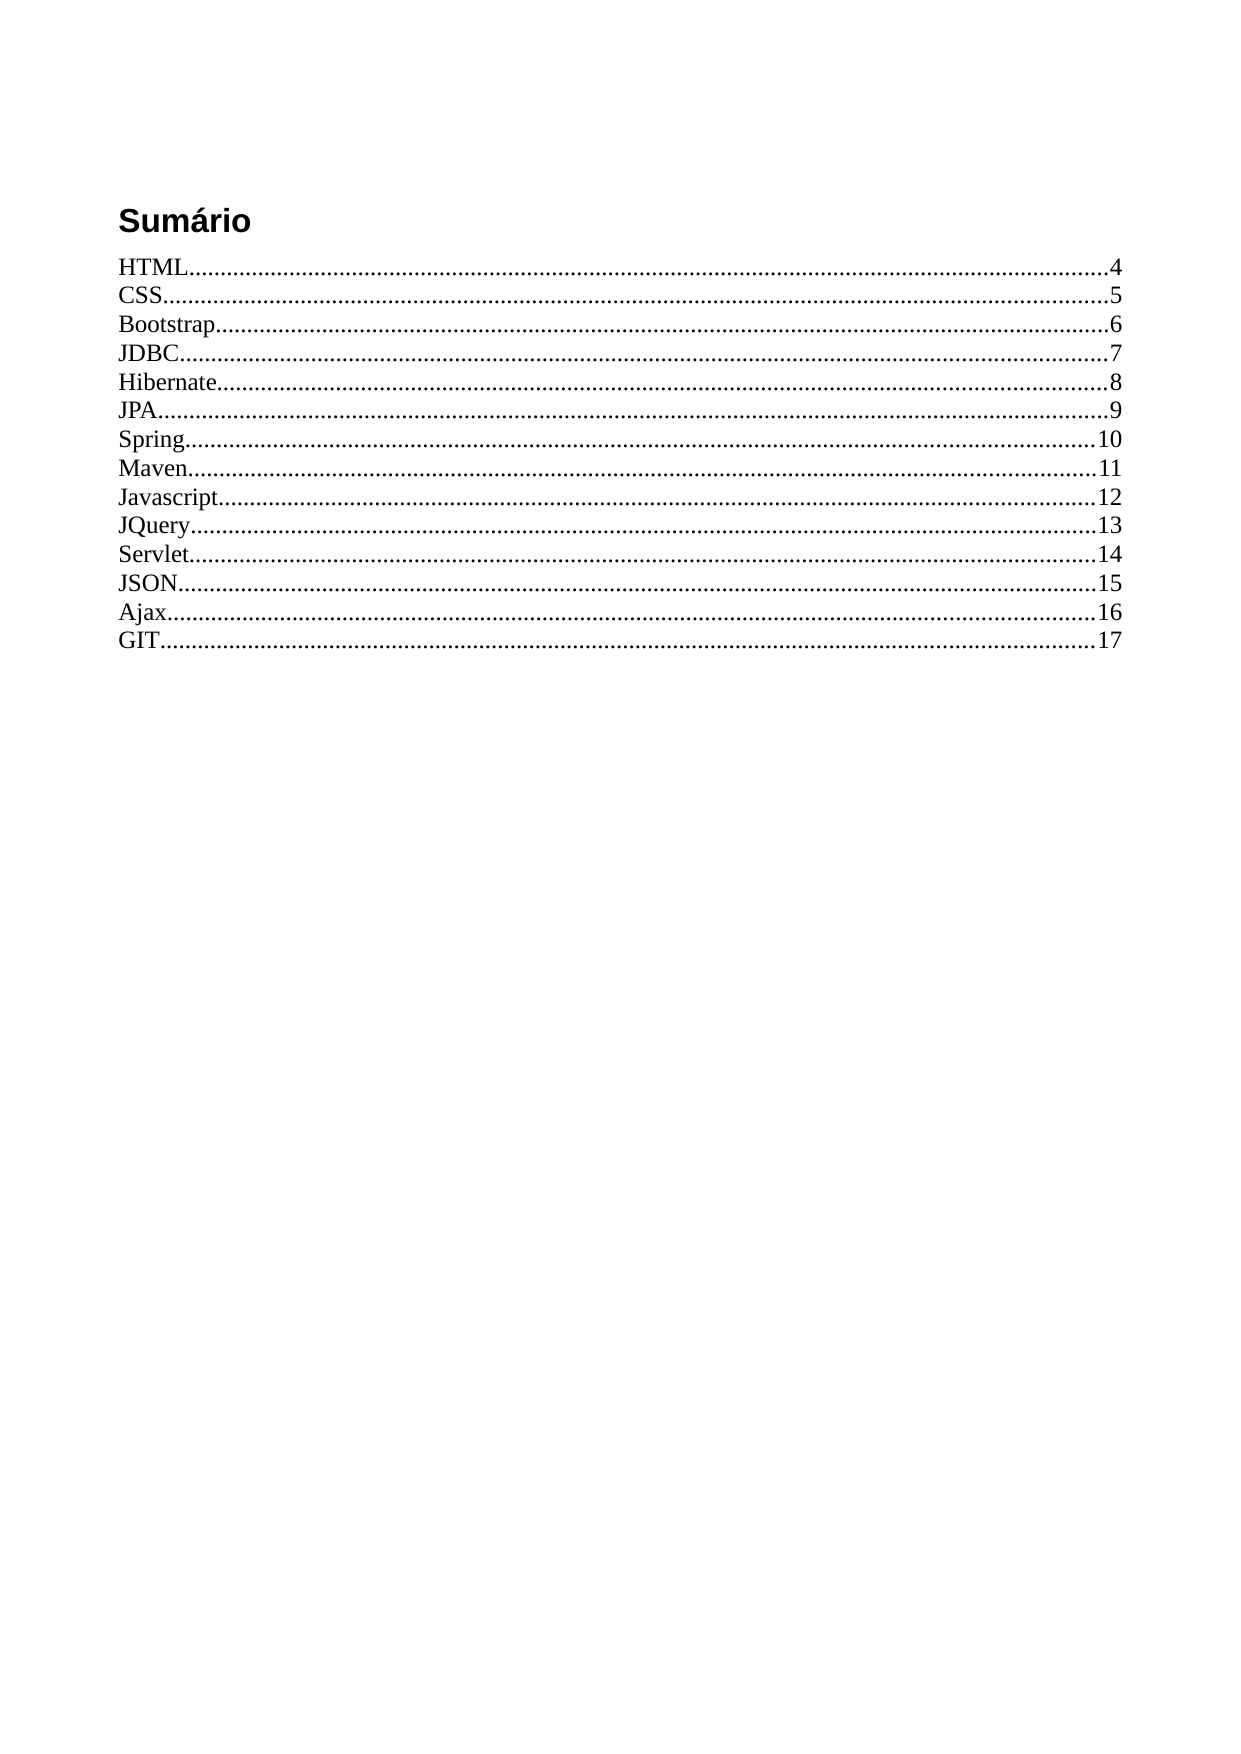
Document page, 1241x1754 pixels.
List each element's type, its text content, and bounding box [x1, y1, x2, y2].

text JQuery 13 [118, 510, 1122, 539]
text Maven 11 [118, 453, 1122, 482]
text HTML 4 [118, 252, 1122, 280]
text Javascript 12 [118, 482, 1122, 510]
text JDBC 7 [118, 338, 1122, 367]
subtitle Sumário [118, 201, 1122, 239]
text JPA 9 [118, 395, 1122, 424]
text GIT 17 [118, 625, 1122, 654]
text CSS 5 [118, 280, 1122, 309]
text Servlet 14 [118, 539, 1122, 568]
text Hibernate 8 [118, 367, 1122, 395]
text Bootstrap 6 [118, 309, 1122, 338]
text Ajax 16 [118, 597, 1122, 625]
text JSON 15 [118, 568, 1122, 597]
text Spring 10 [118, 424, 1122, 453]
